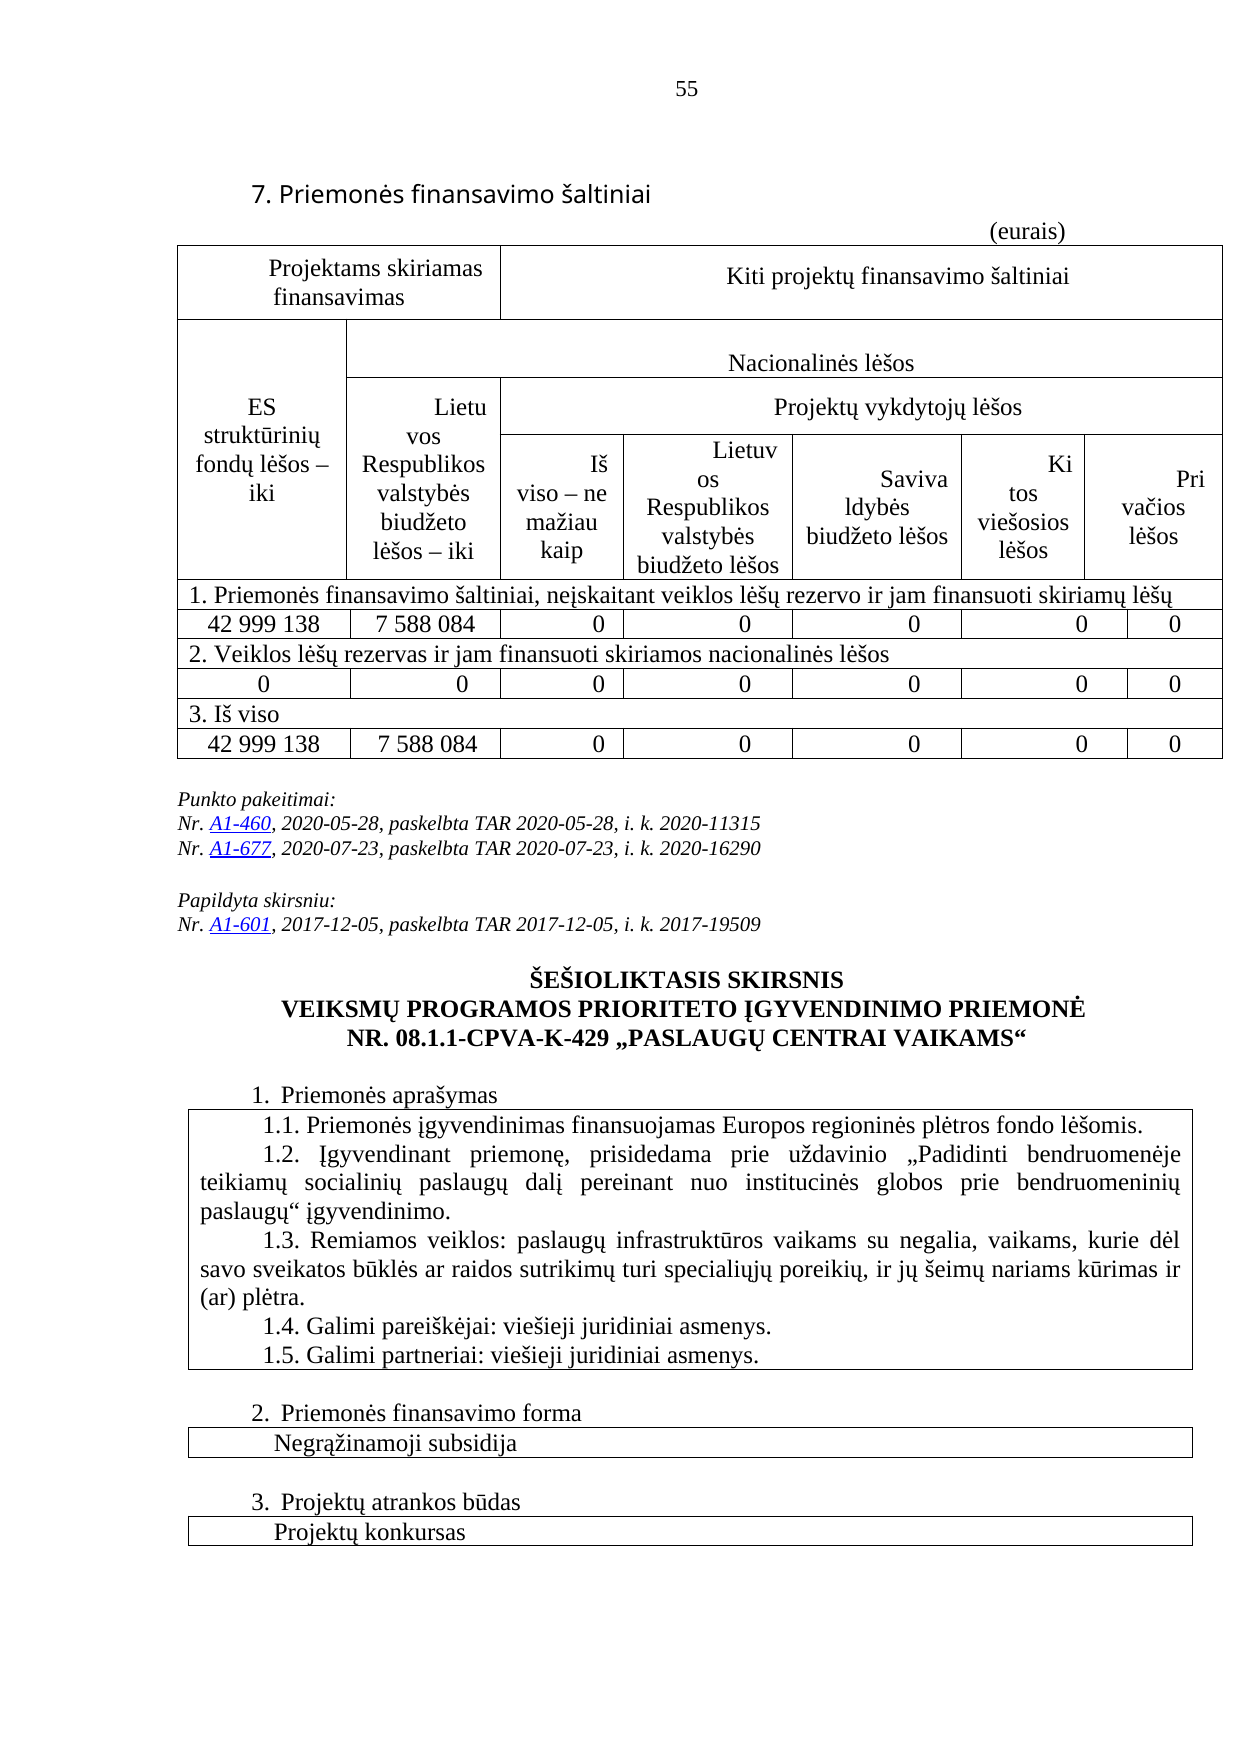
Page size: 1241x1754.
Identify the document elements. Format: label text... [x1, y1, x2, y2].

table_header Negrąžinamoji subsidija [189, 1428, 1192, 1457]
text 2. Priemonės finansavimo forma [192, 1398, 1196, 1427]
table_cell ES struktūrinių fondų lėšos – iki [178, 320, 346, 579]
table_cell 42 999 138 [178, 729, 350, 757]
text 7. Priemonės finansavimo šaltiniai [177, 177, 1196, 211]
text Punkto pakeitimai: [177, 787, 1196, 811]
table_cell 0 [501, 669, 623, 698]
table_cell Lietuvos Respublikos valstybės biudžeto lėšos – iki [347, 378, 500, 579]
table_cell 0 [1128, 729, 1222, 757]
text Nr. A1-601, 2017-12-05, paskelbta TAR 2017-12-05, i. k. 2017-19509 [177, 912, 1196, 936]
table_cell 0 [962, 610, 1127, 638]
text (eurais) [177, 216, 1211, 245]
table_cell 0 [178, 669, 350, 698]
text ŠEŠIOLIKTASIS SKIRSNIS [177, 965, 1196, 994]
table_cell 3. Iš viso [178, 699, 1222, 728]
table_cell 7 588 084 [351, 729, 500, 757]
table_cell 0 [793, 669, 961, 698]
table_cell 7 588 084 [351, 610, 500, 638]
table_cell Kitos viešosios lėšos [962, 435, 1084, 579]
table_cell 0 [962, 729, 1127, 757]
table_cell Iš viso – ne mažiau kaip [501, 435, 623, 579]
table_cell Savivaldybės biudžeto lėšos [793, 435, 961, 579]
table_header Projektų konkursas [189, 1517, 1192, 1545]
text Papildyta skirsniu: [177, 888, 1196, 912]
text Nr. A1-460, 2020-05-28, paskelbta TAR 2020-05-28, i. k. 2020-11315 [177, 811, 1196, 835]
table_cell 0 [501, 729, 623, 757]
table_cell 2. Veiklos lėšų rezervas ir jam finansuoti skiriamos nacionalinės lėšos [178, 639, 1222, 668]
table_cell 1. Priemonės finansavimo šaltiniai, neįskaitant veiklos lėšų rezervo ir jam finansuoti skiriamų lėšų [178, 580, 1222, 608]
table_cell 0 [501, 610, 623, 638]
text 1. Priemonės aprašymas [251, 1080, 1196, 1109]
table_cell Nacionalinės lėšos [347, 320, 1222, 377]
table_cell 0 [624, 669, 792, 698]
table_header Projektams skiriamas finansavimas [178, 246, 500, 318]
table_cell Privačios lėšos [1085, 435, 1222, 579]
text 3. Projektų atrankos būdas [192, 1487, 1196, 1516]
table_cell 0 [1128, 610, 1222, 638]
text Nr. A1-677, 2020-07-23, paskelbta TAR 2020-07-23, i. k. 2020-16290 [177, 835, 1196, 859]
table_cell 0 [1128, 669, 1222, 698]
table_header Kiti projektų finansavimo šaltiniai [501, 246, 1222, 318]
text VEIKSMŲ PROGRAMOS PRIORITETO ĮGYVENDINIMO PRIEMONĖ NR. 08.1.1-CPVA-K-429 „PASLAUGŲ CENTRAI VAIKAMS“ [177, 994, 1196, 1051]
table_cell 0 [793, 610, 961, 638]
table_cell 0 [624, 729, 792, 757]
table_cell 0 [962, 669, 1127, 698]
table_cell 0 [624, 610, 792, 638]
table_cell 0 [793, 729, 961, 757]
table_cell 42 999 138 [178, 610, 350, 638]
table_cell Projektų vykdytojų lėšos [501, 378, 1222, 434]
table_cell 0 [351, 669, 500, 698]
table_header 1.1. Priemonės įgyvendinimas finansuojamas Europos regioninės plėtros fondo lėšomis. 1.2. Įgyvendinant priemonę, prisidedama prie uždavinio „Padidinti bendruomenėje teikiamų socialinių paslaugų dalį pereinant nuo institucinės globos prie bendruomeninių paslaugų“ įgyvendinimo. 1.3. Remiamos veiklos: paslaugų infrastruktūros vaikams su negalia, vaikams, kurie dėl savo sveikatos būklės ar raidos sutrikimų turi specialiųjų poreikių, ir jų šeimų nariams kūrimas ir (ar) plėtra. 1.4. Galimi pareiškėjai: viešieji juridiniai asmenys. 1.5. Galimi partneriai: viešieji juridiniai asmenys. [189, 1110, 1192, 1369]
table_cell Lietuvos Respublikos valstybės biudžeto lėšos [624, 435, 792, 579]
